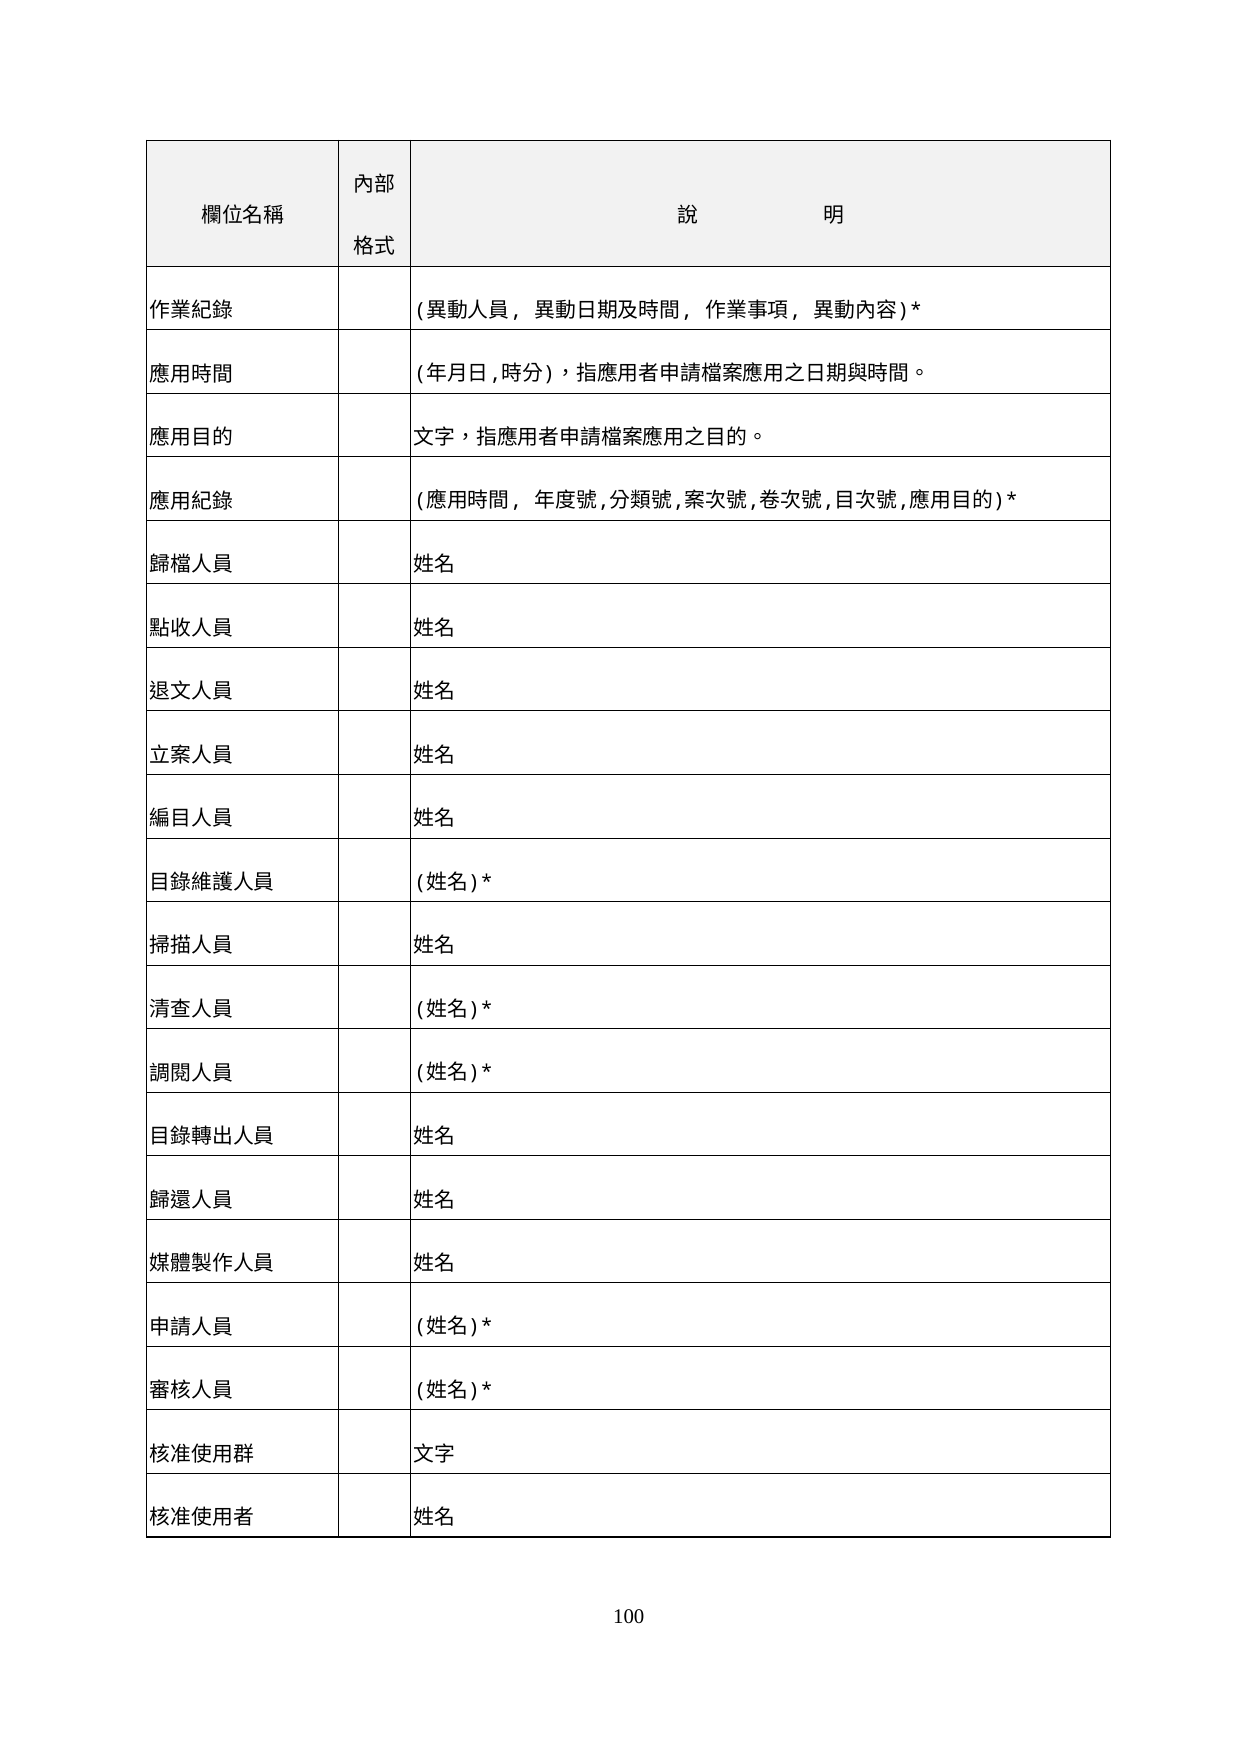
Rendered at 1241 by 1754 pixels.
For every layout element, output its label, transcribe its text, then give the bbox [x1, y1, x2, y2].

table_cell 退文人員 [147, 648, 338, 710]
table_cell 姓名 [411, 521, 1110, 583]
table_cell 媒體製作人員 [147, 1220, 338, 1282]
table_cell [339, 584, 410, 647]
table_header 內部 格式 [339, 141, 410, 266]
table_cell 應用目的 [147, 394, 338, 456]
table_cell 姓名 [411, 775, 1110, 837]
table_cell [339, 394, 410, 456]
table_cell 應用紀錄 [147, 457, 338, 520]
table_header 欄位名稱 [147, 141, 338, 266]
table_cell 姓名 [411, 584, 1110, 647]
table_cell 核准使用群 [147, 1410, 338, 1473]
table_cell 姓名 [411, 648, 1110, 710]
table_cell 立案人員 [147, 711, 338, 774]
table_cell [339, 1410, 410, 1473]
table_cell (姓名)* [411, 1029, 1110, 1092]
table_cell [339, 775, 410, 837]
table_cell 目錄轉出人員 [147, 1093, 338, 1155]
table_cell 文字，指應用者申請檔案應用之目的。 [411, 394, 1110, 456]
table_cell 姓名 [411, 711, 1110, 774]
table_cell 應用時間 [147, 330, 338, 393]
table_cell [339, 902, 410, 964]
table_cell (應用時間, 年度號,分類號,案次號,卷次號,目次號,應用目的)* [411, 457, 1110, 520]
table_header 說 明 [411, 141, 1110, 266]
table_cell [339, 1474, 410, 1536]
table_cell [339, 330, 410, 393]
table_cell (年月日,時分)，指應用者申請檔案應用之日期與時間。 [411, 330, 1110, 393]
table_cell 姓名 [411, 1156, 1110, 1219]
table_cell [339, 267, 410, 329]
table_cell 目錄維護人員 [147, 839, 338, 901]
table_cell [339, 648, 410, 710]
table_cell [339, 521, 410, 583]
table_cell 清查人員 [147, 966, 338, 1028]
table_cell 姓名 [411, 1474, 1110, 1536]
table_cell 調閱人員 [147, 1029, 338, 1092]
table_cell 姓名 [411, 902, 1110, 964]
table_cell 歸還人員 [147, 1156, 338, 1219]
table_cell 申請人員 [147, 1283, 338, 1346]
table_cell 編目人員 [147, 775, 338, 837]
table_cell [339, 1156, 410, 1219]
table_cell (異動人員, 異動日期及時間, 作業事項, 異動內容)* [411, 267, 1110, 329]
table_cell [339, 839, 410, 901]
table_cell (姓名)* [411, 1347, 1110, 1409]
table_cell [339, 1029, 410, 1092]
table_cell [339, 1347, 410, 1409]
table_cell (姓名)* [411, 966, 1110, 1028]
table_cell 審核人員 [147, 1347, 338, 1409]
table_cell 歸檔人員 [147, 521, 338, 583]
table_cell (姓名)* [411, 839, 1110, 901]
table_cell [339, 1220, 410, 1282]
table_cell 掃描人員 [147, 902, 338, 964]
table_cell 作業紀錄 [147, 267, 338, 329]
table_cell 文字 [411, 1410, 1110, 1473]
table_cell [339, 457, 410, 520]
table_cell 點收人員 [147, 584, 338, 647]
table_cell [339, 1283, 410, 1346]
table_cell (姓名)* [411, 1283, 1110, 1346]
table_cell 姓名 [411, 1093, 1110, 1155]
table_cell [339, 1093, 410, 1155]
table_cell [339, 966, 410, 1028]
table_cell [339, 711, 410, 774]
table_cell 核准使用者 [147, 1474, 338, 1536]
table_cell 姓名 [411, 1220, 1110, 1282]
